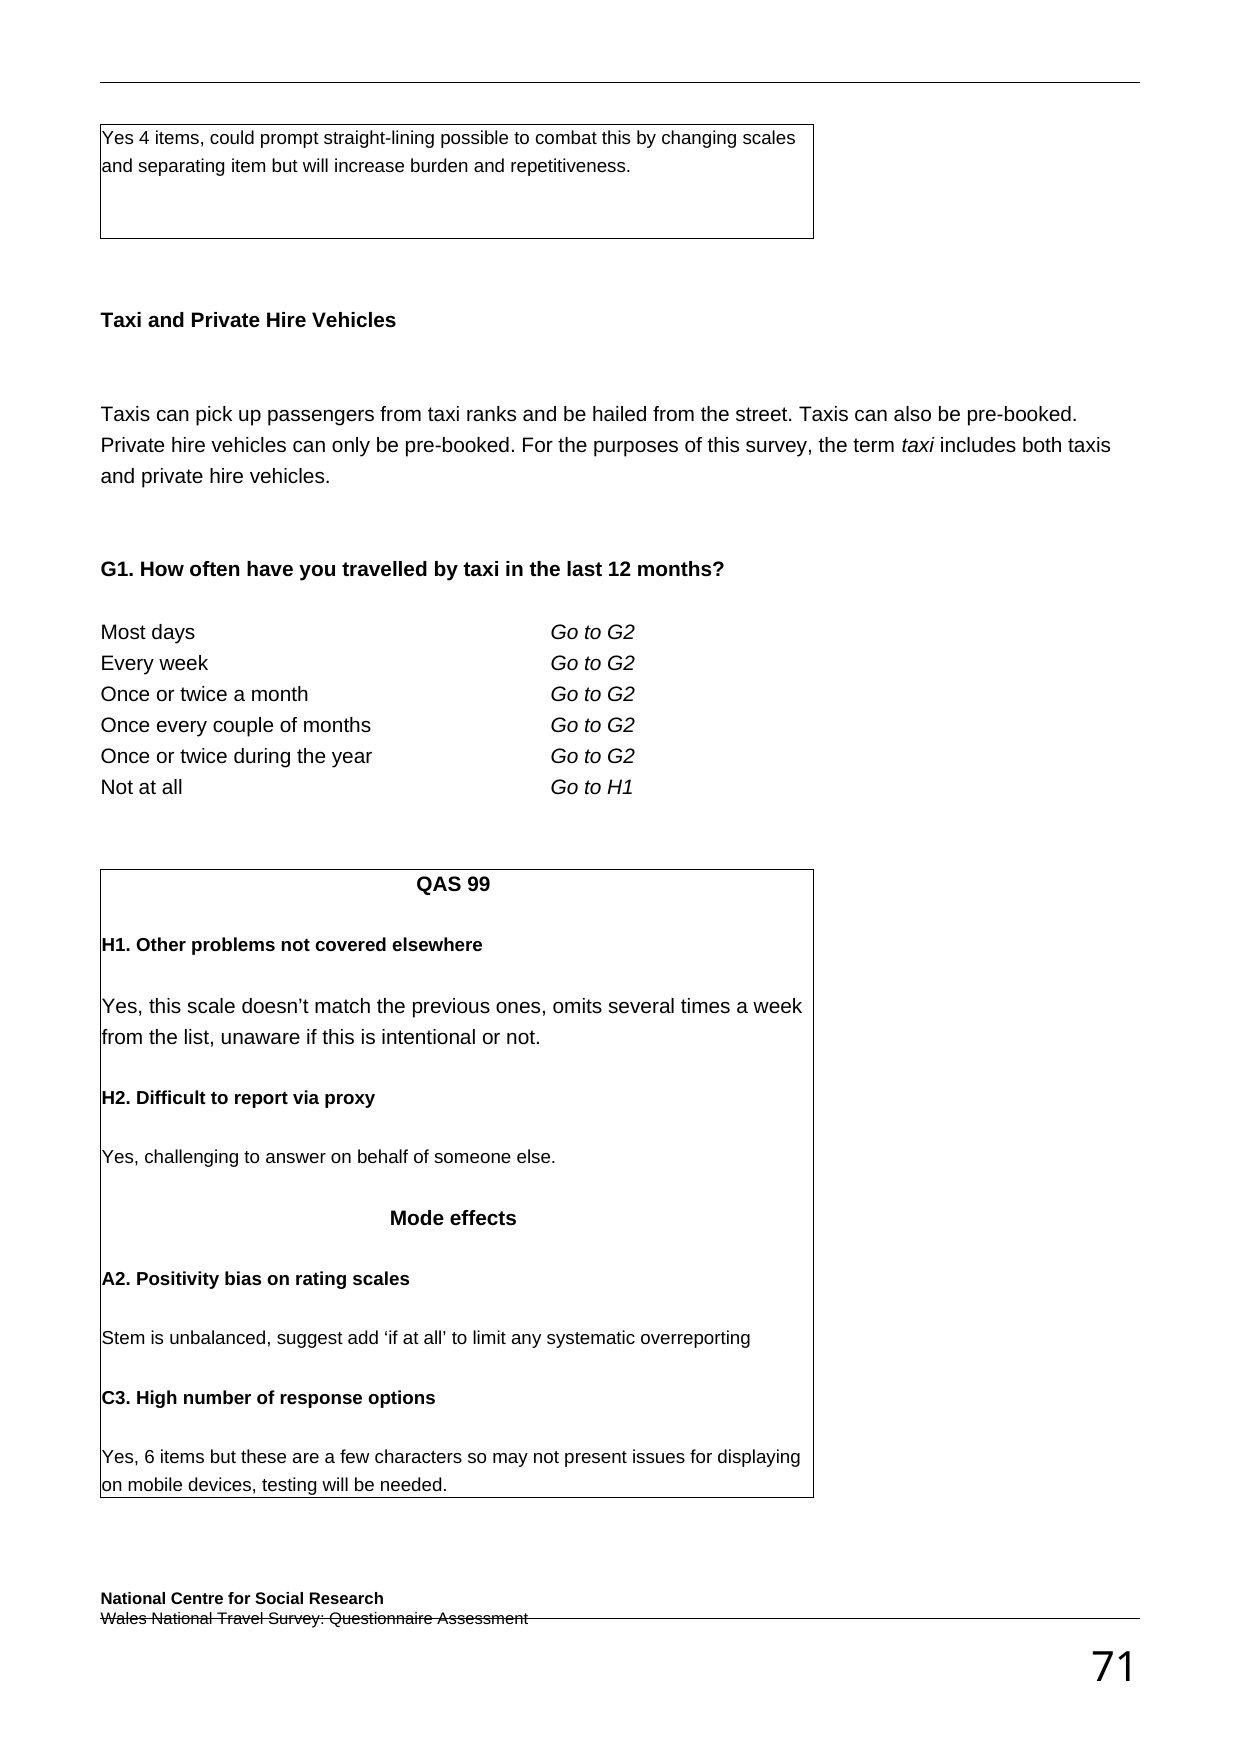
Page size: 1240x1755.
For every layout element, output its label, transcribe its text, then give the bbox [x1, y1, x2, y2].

text Taxis can pick up passengers from taxi ranks and be hailed from the street. Taxis can also be pre-booked. Private hire vehicles can only be pre-booked. For the purposes of this survey, the term taxi includes both taxis and private hire vehicles. [100, 401, 1139, 488]
text Yes, challenging to answer on behalf of someone else. [101, 1143, 813, 1168]
text Once every couple of months Go to G2 [100, 713, 1139, 737]
text Once or twice a month Go to G2 [100, 682, 1139, 706]
text Yes, 6 items but these are a few characters so may not present issues for displaying on mobile devices, testing will be needed. [101, 1443, 813, 1497]
text H2. Difficult to report via proxy [101, 1084, 813, 1108]
text G1. How often have you travelled by taxi in the last 12 months? [100, 557, 1139, 581]
text A2. Positivity bias on rating scales [101, 1265, 813, 1289]
text Every week Go to G2 [100, 651, 1139, 674]
text Stem is unbalanced, suggest add ‘if at all’ to limit any systematic overreporting [101, 1324, 813, 1349]
text Not at all Go to H1 [100, 775, 1139, 799]
text QAS 99 [101, 870, 813, 896]
text Mode effects [101, 1202, 813, 1229]
text C3. High number of response options [101, 1383, 813, 1408]
text Yes, this scale doesn’t match the previous ones, omits several times a week from the list, unaware if this is intentional or not. [101, 990, 813, 1048]
text H1. Other problems not covered elsewhere [101, 931, 813, 956]
text Taxi and Private Hire Vehicles [100, 308, 1139, 332]
text Yes 4 items, could prompt straight-lining possible to combat this by changing scales and separating item but will increase burden and repetitiveness. [101, 125, 813, 177]
text Once or twice during the year Go to G2 [100, 744, 1139, 768]
text Most days Go to G2 [100, 619, 1139, 643]
